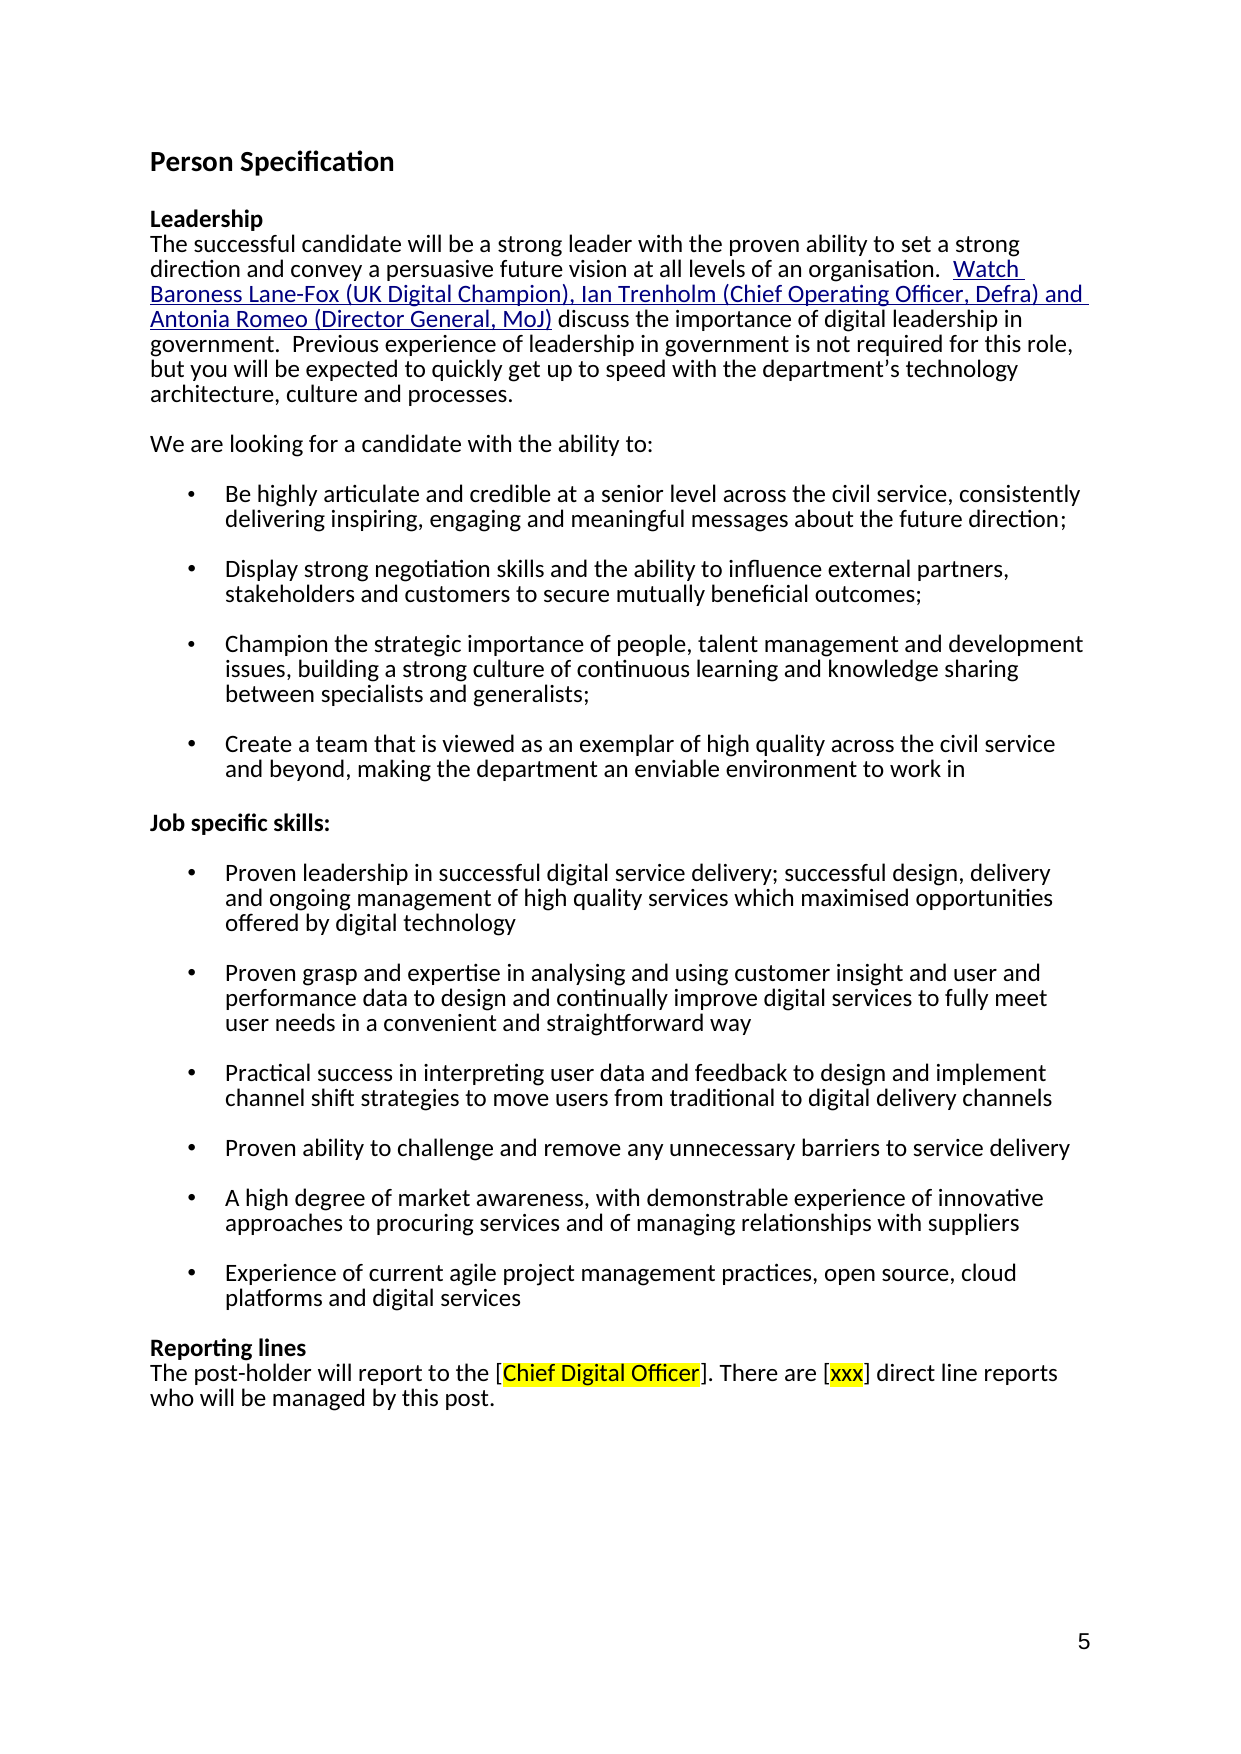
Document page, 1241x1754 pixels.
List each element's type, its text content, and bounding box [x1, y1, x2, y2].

text Person Specification [150, 150, 1090, 179]
text The successful candidate will be a strong leader with the proven ability to set a strong direction and convey a persuasive future vision at all levels of an organisation. Watch Baroness Lane-Fox (UK Digital Champion), Ian Trenholm (Chief Operating Officer, Defra) and Antonia Romeo (Director General, MoJ) discuss the importance of digital leadership in government. Previous experience of leadership in government is not required for this role, but you will be expected to quickly get up to speed with the department’s technology architecture, culture and processes. [150, 233, 1090, 408]
text The post-holder will report to the [Chief Digital Officer]. There are [xxx] direct line reports who will be managed by this post. [150, 1362, 1090, 1412]
list Experience of current agile project management practices, open source, cloud platforms and digital services [187, 1262, 1090, 1312]
list Champion the strategic importance of people, talent management and development issues, building a strong culture of continuous learning and knowledge sharing between specialists and generalists; [187, 633, 1090, 708]
text Reporting lines [150, 1337, 1090, 1362]
text We are looking for a candidate with the ability to: [150, 433, 1090, 458]
text Leadership [150, 208, 1090, 233]
list Proven ability to challenge and remove any unnecessary barriers to service delivery [187, 1137, 1090, 1162]
list Proven leadership in successful digital service delivery; successful design, delivery and ongoing management of high quality services which maximised opportunities offered by digital technology [187, 862, 1090, 937]
list Proven grasp and expertise in analysing and using customer insight and user and performance data to design and continually improve digital services to fully meet user needs in a convenient and straightforward way [187, 962, 1090, 1037]
list Practical success in interpreting user data and feedback to design and implement channel shift strategies to move users from traditional to digital delivery channels [187, 1062, 1090, 1112]
text Job specific skills: [150, 812, 1090, 837]
list Display strong negotiation skills and the ability to influence external partners, stakeholders and customers to secure mutually beneficial outcomes; [187, 558, 1090, 608]
list A high degree of market awareness, with demonstrable experience of innovative approaches to procuring services and of managing relationships with suppliers [187, 1187, 1090, 1237]
list Create a team that is viewed as an exemplar of high quality across the civil service and beyond, making the department an enviable environment to work in [187, 733, 1090, 783]
list Be highly articulate and credible at a senior level across the civil service, consistently delivering inspiring, engaging and meaningful messages about the future direction; [187, 483, 1090, 533]
